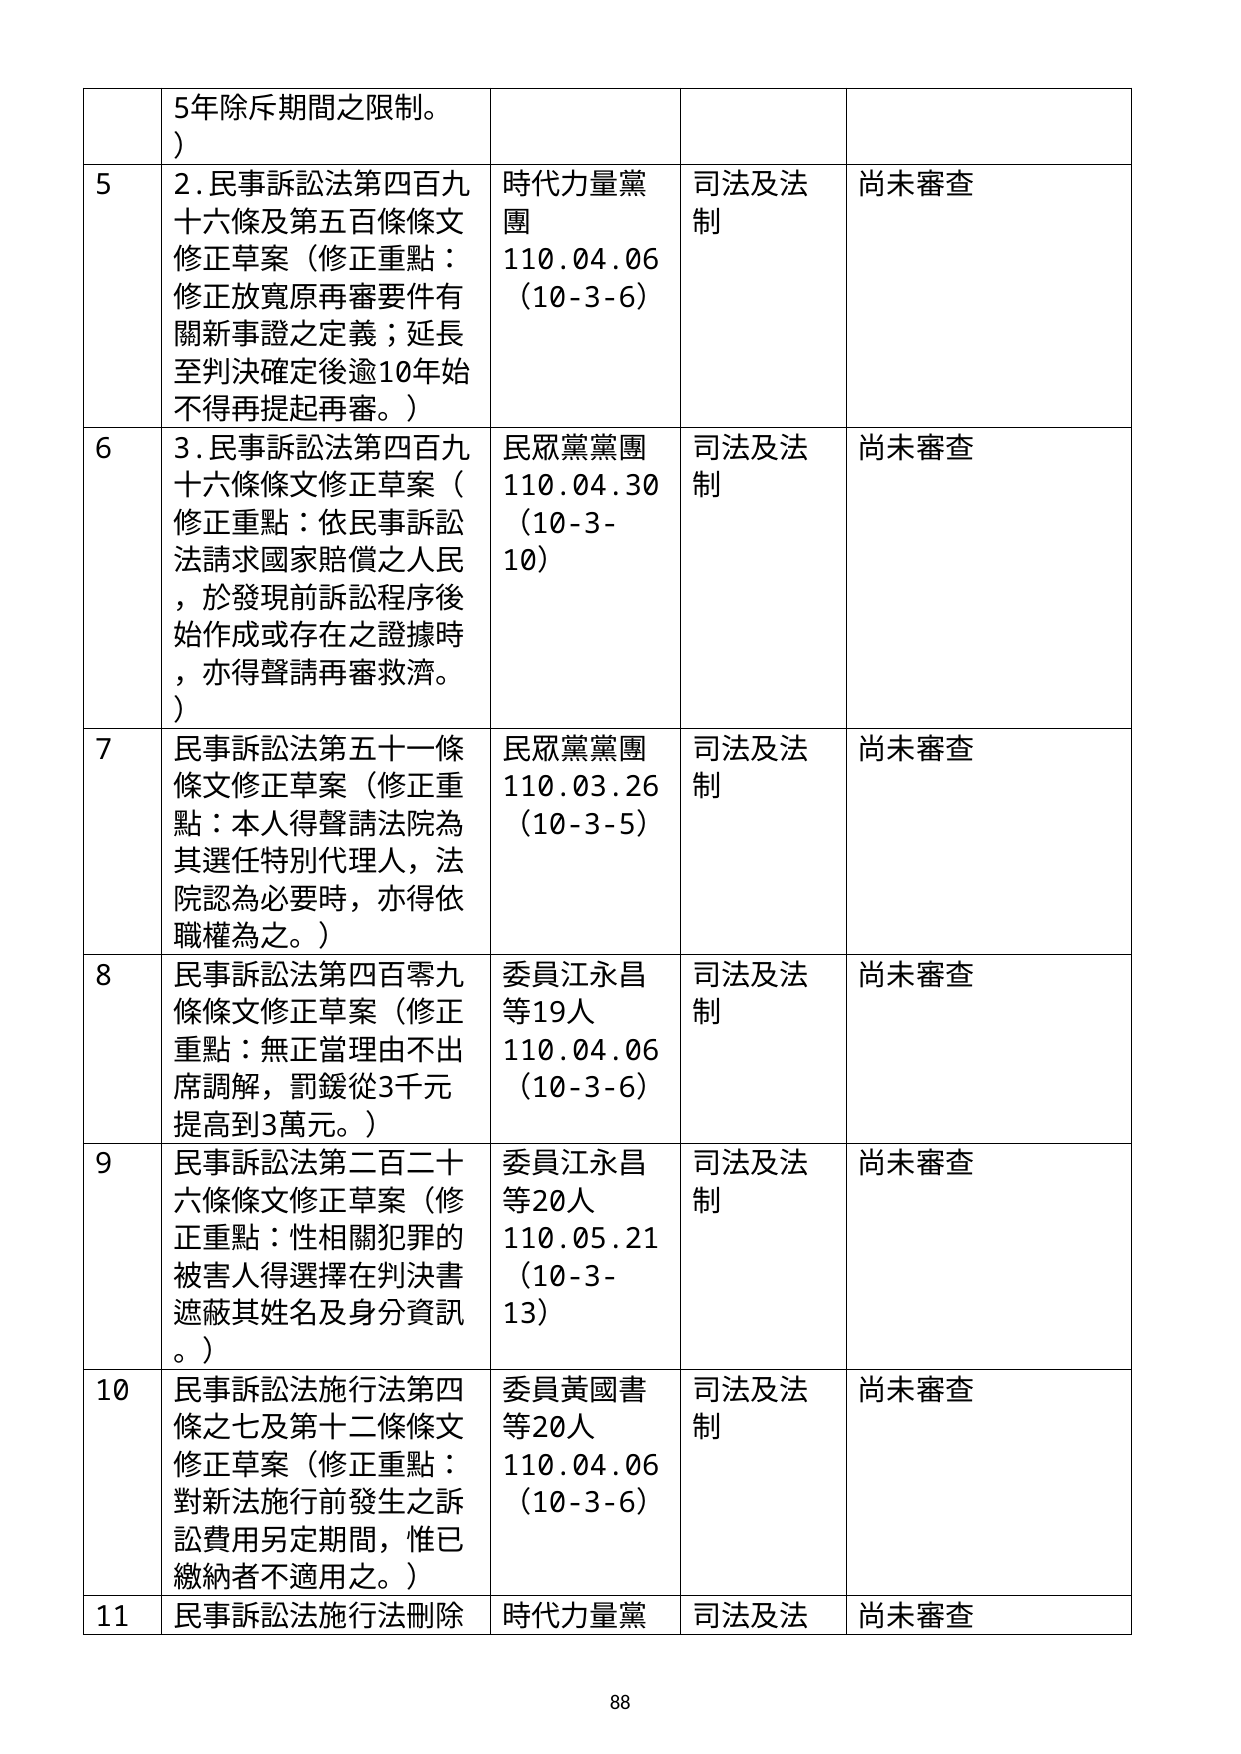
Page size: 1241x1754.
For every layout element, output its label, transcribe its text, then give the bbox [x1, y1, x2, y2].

table_cell 尚未審查 [847, 428, 1131, 728]
table_cell 2.民事訴訟法第四百九十六條及第五百條條文修正草案（修正重點：修正放寬原再審要件有關新事證之定義；延長至判決確定後逾10年始不得再提起再審。） [162, 165, 490, 427]
table_cell 民眾黨黨團 110.04.30 （10-3-10） [491, 428, 680, 728]
table_cell 民事訴訟法施行法第四條之七及第十二條條文修正草案（修正重點：對新法施行前發生之訴訟費用另定期間，惟已繳納者不適用之。） [162, 1370, 490, 1595]
table_cell 民事訴訟法施行法刪除 [162, 1596, 490, 1633]
table_cell 司法及法制 [681, 165, 846, 427]
table_cell 11 [84, 1596, 161, 1633]
table_cell 尚未審查 [847, 1144, 1131, 1369]
table_cell 10 [84, 1370, 161, 1595]
table_cell 尚未審查 [847, 1596, 1131, 1633]
table_cell 尚未審查 [847, 729, 1131, 954]
table_cell 委員江永昌等20人 110.05.21 （10-3-13） [491, 1144, 680, 1369]
table_cell 委員江永昌等19人 110.04.06 （10-3-6） [491, 955, 680, 1143]
table_cell 時代力量黨團 110.04.06 （10-3-6） [491, 165, 680, 427]
table_cell 民事訴訟法第四百零九條條文修正草案（修正重點：無正當理由不出席調解，罰鍰從3千元提高到3萬元。） [162, 955, 490, 1143]
table_cell 6 [84, 428, 161, 728]
table_cell [491, 89, 680, 164]
table_cell 民事訴訟法第五十一條條文修正草案（修正重點：本人得聲請法院為其選任特別代理人，法院認為必要時，亦得依職權為之。） [162, 729, 490, 954]
table_cell 司法及法制 [681, 1370, 846, 1595]
table_cell 5年除斥期間之限制。） [162, 89, 490, 164]
table_cell 8 [84, 955, 161, 1143]
table_cell 司法及法制 [681, 428, 846, 728]
table_cell 尚未審查 [847, 165, 1131, 427]
table_cell [681, 89, 846, 164]
table_cell 尚未審查 [847, 1370, 1131, 1595]
table_cell 5 [84, 165, 161, 427]
table_cell 民眾黨黨團 110.03.26 （10-3-5） [491, 729, 680, 954]
table_cell 民事訴訟法第二百二十六條條文修正草案（修正重點：性相關犯罪的被害人得選擇在判決書遮蔽其姓名及身分資訊。） [162, 1144, 490, 1369]
table_cell 委員黃國書等20人 110.04.06 （10-3-6） [491, 1370, 680, 1595]
table_cell 司法及法制 [681, 729, 846, 954]
table_cell 司法及法 [681, 1596, 846, 1633]
table_cell [847, 89, 1131, 164]
table_cell 時代力量黨 [491, 1596, 680, 1633]
table_cell 7 [84, 729, 161, 954]
table_cell 司法及法制 [681, 955, 846, 1143]
table_cell 尚未審查 [847, 955, 1131, 1143]
table_cell 9 [84, 1144, 161, 1369]
table_cell 3.民事訴訟法第四百九十六條條文修正草案（修正重點：依民事訴訟法請求國家賠償之人民，於發現前訴訟程序後始作成或存在之證據時，亦得聲請再審救濟。） [162, 428, 490, 728]
table_cell [84, 89, 161, 164]
table_cell 司法及法制 [681, 1144, 846, 1369]
